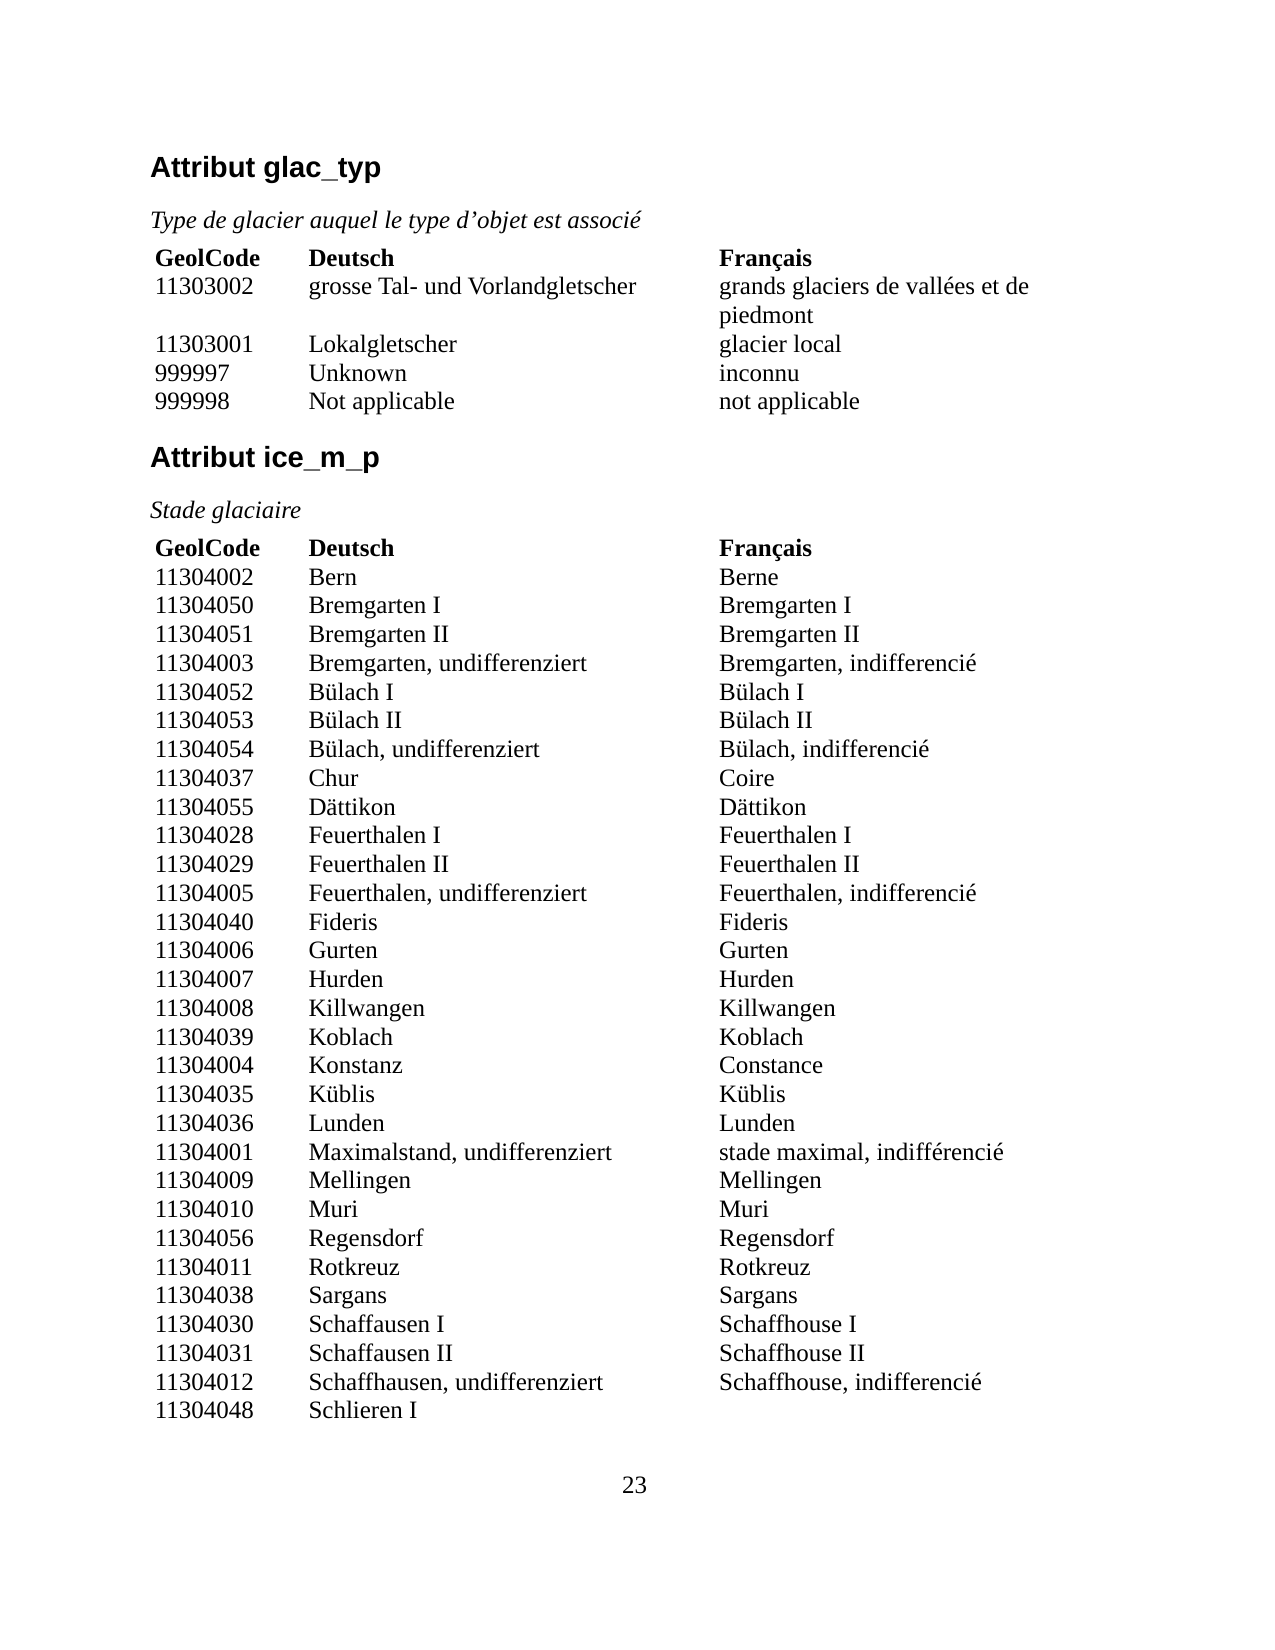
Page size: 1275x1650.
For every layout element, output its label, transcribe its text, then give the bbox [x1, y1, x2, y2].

table_cell Lunden [714, 1108, 1125, 1137]
table_cell Hurden [304, 964, 714, 993]
table_cell 11304002 [150, 562, 304, 590]
table_cell 11304055 [150, 792, 304, 820]
table_cell Unknown [304, 358, 714, 386]
table_cell 11304009 [150, 1165, 304, 1194]
table_cell 11304053 [150, 705, 304, 734]
table_cell 11304056 [150, 1223, 304, 1252]
table_cell Bülach I [304, 677, 714, 705]
table_cell Schaffausen II [304, 1338, 714, 1367]
table_cell 11304051 [150, 619, 304, 648]
table_cell 11304029 [150, 849, 304, 878]
table_cell 11303002 [150, 271, 304, 329]
table_cell Koblach [714, 1022, 1125, 1050]
table_cell Killwangen [304, 993, 714, 1022]
table_cell grosse Tal- und Vorlandgletscher [304, 271, 714, 329]
table_cell Bülach I [714, 677, 1125, 705]
table_cell 11304038 [150, 1280, 304, 1309]
table_cell 11304007 [150, 964, 304, 993]
table_cell Schaffhouse, indifferencié [714, 1367, 1125, 1395]
table_cell Chur [304, 763, 714, 792]
table_cell Bremgarten II [304, 619, 714, 648]
table_cell Berne [714, 562, 1125, 590]
table_cell Bremgarten, indifferencié [714, 648, 1125, 677]
table_cell Feuerthalen I [304, 820, 714, 849]
table_cell Mellingen [714, 1165, 1125, 1194]
table_cell Konstanz [304, 1050, 714, 1079]
table_cell Küblis [714, 1079, 1125, 1108]
table_cell [714, 1395, 1125, 1424]
table_cell Bülach, undifferenziert [304, 734, 714, 763]
table_cell 11304037 [150, 763, 304, 792]
table_cell Gurten [714, 935, 1125, 964]
table_cell Feuerthalen II [714, 849, 1125, 878]
table_cell Lunden [304, 1108, 714, 1137]
table_cell Fideris [714, 907, 1125, 935]
table_cell 11304011 [150, 1252, 304, 1280]
table_cell 11304039 [150, 1022, 304, 1050]
table_cell 11304005 [150, 878, 304, 907]
table_cell glacier local [714, 329, 1125, 358]
table_cell Rotkreuz [714, 1252, 1125, 1280]
table_cell Muri [714, 1194, 1125, 1223]
table_cell Schaffhausen, undifferenziert [304, 1367, 714, 1395]
subtitle Attribut ice_m_p [150, 440, 1125, 474]
table_cell Feuerthalen, indifferencié [714, 878, 1125, 907]
table_cell Bülach II [304, 705, 714, 734]
table_cell Feuerthalen II [304, 849, 714, 878]
table_cell 11304003 [150, 648, 304, 677]
text Type de glacier auquel le type d’objet est associé [150, 205, 1125, 234]
table_cell Schlieren I [304, 1395, 714, 1424]
table_cell 11304004 [150, 1050, 304, 1079]
table_cell Bülach II [714, 705, 1125, 734]
table_cell Constance [714, 1050, 1125, 1079]
table_cell Feuerthalen I [714, 820, 1125, 849]
table_cell not applicable [714, 386, 1125, 415]
table_cell 11304035 [150, 1079, 304, 1108]
subtitle Attribut glac_typ [150, 150, 1125, 183]
table_cell Regensdorf [714, 1223, 1125, 1252]
table_cell 11304006 [150, 935, 304, 964]
table_cell 11304031 [150, 1338, 304, 1367]
table_cell Bremgarten I [304, 590, 714, 619]
table_cell 11304010 [150, 1194, 304, 1223]
table_cell inconnu [714, 358, 1125, 386]
table_cell Regensdorf [304, 1223, 714, 1252]
table_header GeolCode [150, 533, 304, 562]
table_cell Bern [304, 562, 714, 590]
table_cell 11304036 [150, 1108, 304, 1137]
table_header Français [714, 533, 1125, 562]
table_cell grands glaciers de vallées et de piedmont [714, 271, 1125, 329]
table_cell Schaffhouse I [714, 1309, 1125, 1338]
table_cell 11304052 [150, 677, 304, 705]
table_cell Dättikon [714, 792, 1125, 820]
table_cell Coire [714, 763, 1125, 792]
table_cell Gurten [304, 935, 714, 964]
table_header Français [714, 243, 1125, 271]
table_cell Rotkreuz [304, 1252, 714, 1280]
table_cell 11304028 [150, 820, 304, 849]
table_cell Sargans [714, 1280, 1125, 1309]
table_cell stade maximal, indifférencié [714, 1137, 1125, 1165]
table_cell Bremgarten I [714, 590, 1125, 619]
table_cell Bülach, indifferencié [714, 734, 1125, 763]
table_cell 11304030 [150, 1309, 304, 1338]
table_cell Hurden [714, 964, 1125, 993]
table_cell Schaffhouse II [714, 1338, 1125, 1367]
table_cell 11304054 [150, 734, 304, 763]
table_cell Feuerthalen, undifferenziert [304, 878, 714, 907]
table_cell 11304040 [150, 907, 304, 935]
table_cell 11304012 [150, 1367, 304, 1395]
table_cell Dättikon [304, 792, 714, 820]
table_cell Not applicable [304, 386, 714, 415]
table_cell Killwangen [714, 993, 1125, 1022]
table_cell Sargans [304, 1280, 714, 1309]
table_cell 999998 [150, 386, 304, 415]
table_cell Koblach [304, 1022, 714, 1050]
table_header GeolCode [150, 243, 304, 271]
table_cell 11304048 [150, 1395, 304, 1424]
table_cell Schaffausen I [304, 1309, 714, 1338]
table_cell Bremgarten II [714, 619, 1125, 648]
table_header Deutsch [304, 243, 714, 271]
table_cell Maximalstand, undifferenziert [304, 1137, 714, 1165]
table_cell Lokalgletscher [304, 329, 714, 358]
table_cell 11303001 [150, 329, 304, 358]
table_cell Mellingen [304, 1165, 714, 1194]
table_cell Muri [304, 1194, 714, 1223]
table_cell 11304008 [150, 993, 304, 1022]
table_cell 999997 [150, 358, 304, 386]
table_cell 11304001 [150, 1137, 304, 1165]
table_header Deutsch [304, 533, 714, 562]
table_cell Fideris [304, 907, 714, 935]
table_cell Küblis [304, 1079, 714, 1108]
text Stade glaciaire [150, 495, 1125, 524]
table_cell Bremgarten, undifferenziert [304, 648, 714, 677]
table_cell 11304050 [150, 590, 304, 619]
